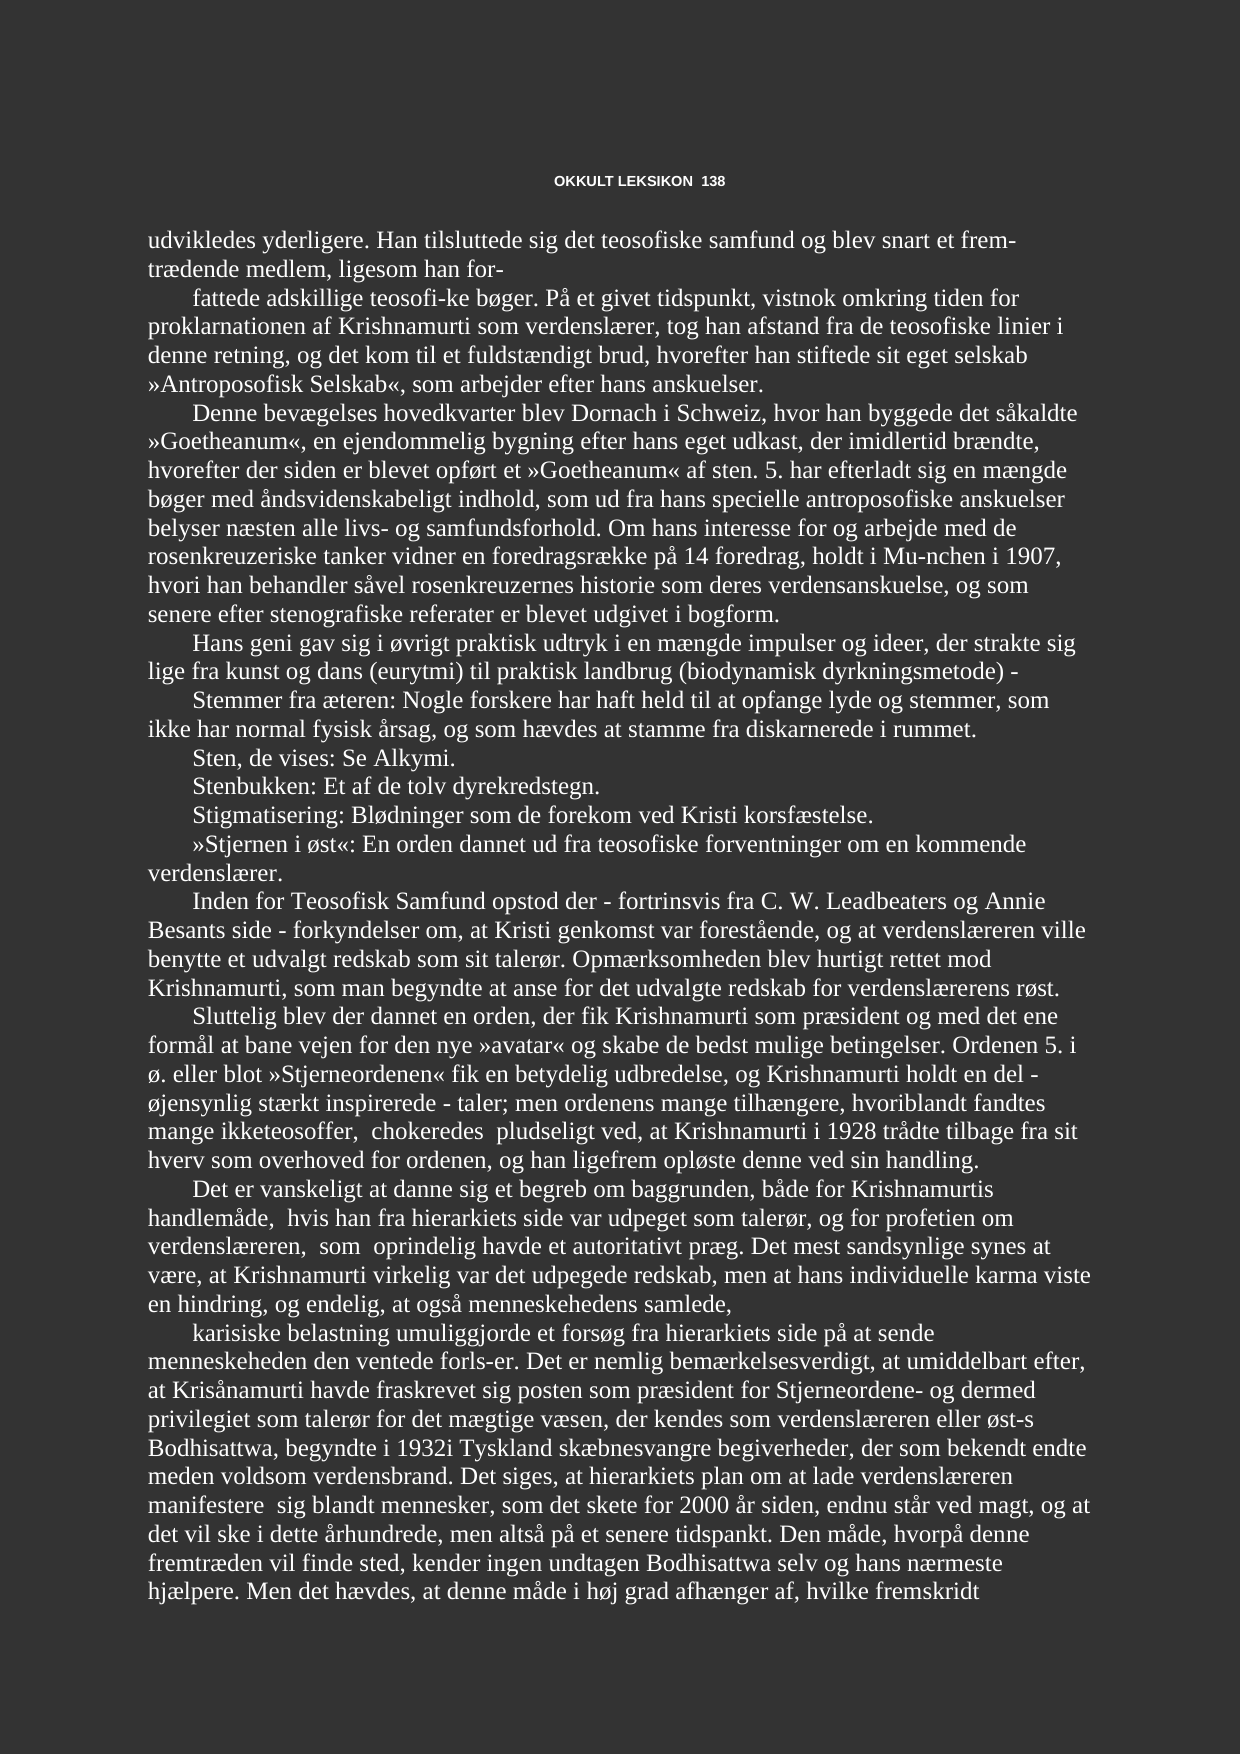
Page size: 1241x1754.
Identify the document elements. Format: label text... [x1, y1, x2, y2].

text Hans geni gav sig i øvrigt praktisk udtryk i en mængde impulser og ide­er, der strakte sig lige fra kunst og dans (eurytmi) til praktisk landbrug (biodynamisk dyrkningsmetode) - [148, 628, 1092, 685]
text »Stjernen i øst«: En orden dannet ud fra teosofiske forventninger om en kommende verdenslærer. [148, 829, 1092, 886]
text Stenbukken: Et af de tolv dyre­kredstegn. [148, 771, 1092, 800]
text Sten, de vises: Se Alkymi. [148, 743, 1092, 771]
text udvikledes yderli­gere. Han tilsluttede sig det teosofi­ske samfund og blev snart et frem­trædende medlem, ligesom han for- [148, 225, 1092, 283]
text Denne bevægelses hovedkvarter blev Dornach i Schweiz, hvor han byggede det såkaldte »Goethea­num«, en ejendommelig bygning ef­ter hans eget udkast, der imidlertid brændte, hvorefter der siden er ble­vet opført et »Goetheanum« af sten. 5. har efterladt sig en mængde bøger med åndsvidenskabeligt ind­hold, som ud fra hans specielle an­troposofiske anskuelser belyser næ­sten alle livs- og samfundsforhold. Om hans interesse for og arbejde med de rosenkreuzeriske tanker vidner en foredragsrække på 14 fo­redrag, holdt i Mu-nchen i 1907, hvori han behandler såvel rosen­kreuzernes historie som deres ver­densanskuelse, og som senere efter stenografiske referater er blevet ud­givet i bogform. [148, 398, 1092, 628]
text karisiske belastning umuliggjorde et forsøg fra hierarkiets side på at sende menneskeheden den ventede forls-er. Det er nemlig bemærkel­sesverdigt, at umiddelbart efter, at Krisånamurti havde fraskrevet sig posten som præsident for Stjerneor­dene- og dermed privilegiet som ta­lerør for det mægtige væsen, der kendes som verdenslæreren eller øst-s Bodhisattwa, begyndte i 1932i Tyskland skæbnesvangre be­giverheder, der som bekendt endte meden voldsom verdensbrand. Det siges, at hierarkiets plan om at lade verdenslæreren manifestere sig blandt mennesker, som det skete for 2000 år siden, endnu står ved magt, og at det vil ske i dette år­hundrede, men altså på et senere tidspankt. Den måde, hvorpå den­ne fremtræden vil finde sted, ken­der ingen undtagen Bodhisattwa selv og hans nærmeste hjælpere. Men det hævdes, at denne måde i høj grad afhænger af, hvilke frem­skridt [148, 1318, 1092, 1605]
text Stemmer fra æteren: Nogle for­skere har haft held til at opfange ly­de og stemmer, som ikke har nor­mal fysisk årsag, og som hævdes at stamme fra diskarnerede i rummet. [148, 685, 1092, 743]
text Det er vanskeligt at danne sig et begreb om baggrunden, både for Krishnamurtis handlemåde, hvis han fra hierarkiets side var udpeget som talerør, og for profetien om verdenslæreren, som oprindelig havde et autoritativt præg. Det mest sandsynlige synes at være, at Krish­namurti virkelig var det udpegede redskab, men at hans individuelle karma viste en hindring, og endelig, at også menneskehedens samlede, [148, 1174, 1092, 1318]
text Inden for Teosofisk Samfund op­stod der - fortrinsvis fra C. W. Lead­beaters og Annie Besants side - for­kyndelser om, at Kristi genkomst var forestående, og at verdenslære­ren ville benytte et udvalgt redskab som sit talerør. Opmærksomheden blev hurtigt rettet mod Krishnamur­ti, som man begyndte at anse for det udvalgte redskab for verdenslære­rens røst. [148, 886, 1092, 1001]
text Sluttelig blev der dannet en or­den, der fik Krishnamurti som præ­sident og med det ene formål at ba­ne vejen for den nye »avatar« og skabe de bedst mulige betingelser. Ordenen 5. i ø. eller blot »Stjerne­ordenen« fik en betydelig udbredel­se, og Krishnamurti holdt en del -øjensynlig stærkt inspirerede - ta­ler; men ordenens mange tilhænge­re, hvoriblandt fandtes mange ikke­teosoffer, chokeredes pludseligt ved, at Krishnamurti i 1928 trådte tilbage fra sit hverv som overhoved for ordenen, og han ligefrem oplø­ste denne ved sin handling. [148, 1001, 1092, 1174]
text Stigmatisering: Blødninger som de forekom ved Kristi korsfæstelse. [148, 800, 1092, 829]
text fattede adskillige teosofi-ke bøger. På et givet tidspunkt, vistnok om­kring tiden for proklarnationen af Krishnamurti som verdenslærer, tog han afstand fra de teosofiske li­nier i denne retning, og det kom til et fuldstændigt brud, hvorefter han stiftede sit eget selskab »Antropo­sofisk Selskab«, som arbejder efter hans anskuelser. [148, 283, 1092, 398]
